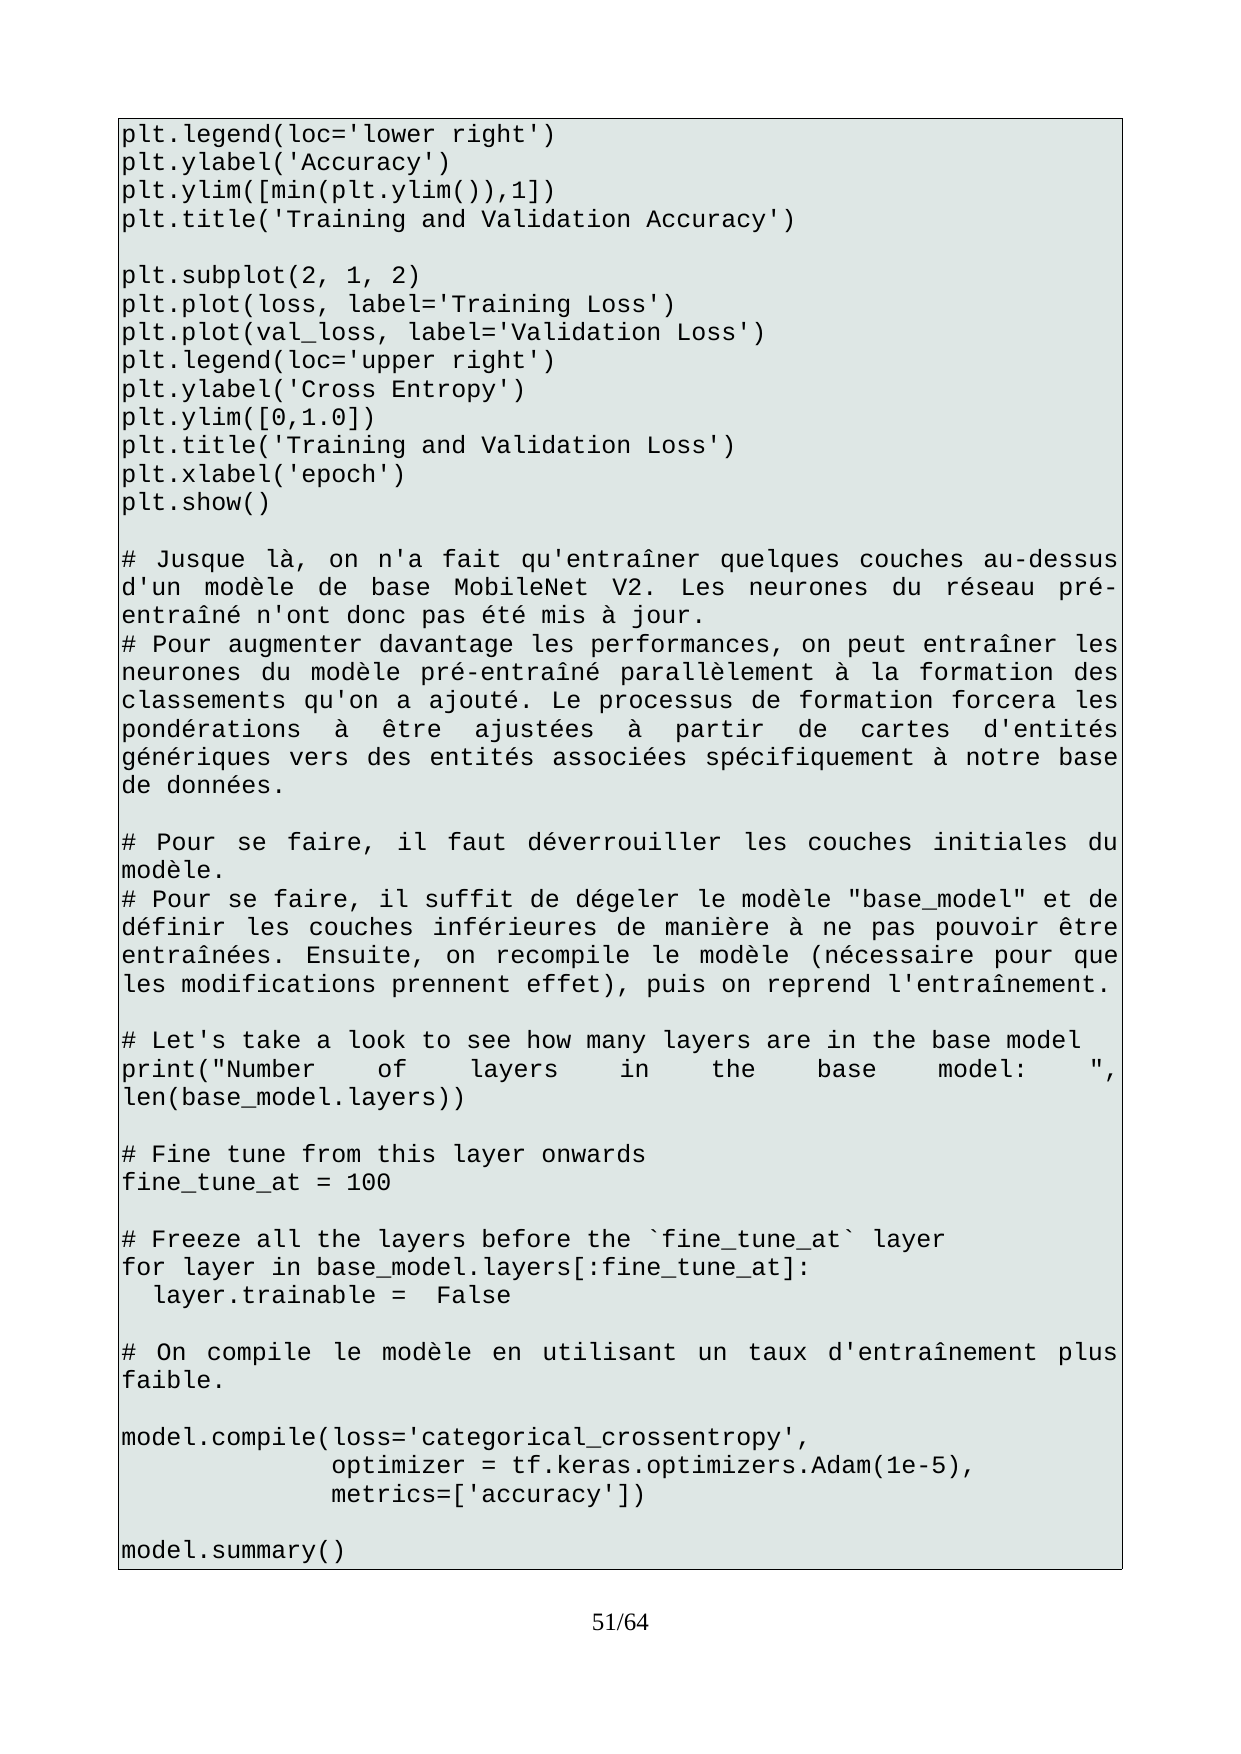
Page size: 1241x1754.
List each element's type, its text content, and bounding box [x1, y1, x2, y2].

text # Pour se faire, il faut déverrouiller les couches initiales du modèle. [119, 826, 1122, 883]
text # Let's take a look to see how many layers are in the base model [119, 1025, 1122, 1053]
text # Pour augmenter davantage les performances, on peut entraîner les neurones du modèle pré-entraîné parallèlement à la formation des classements qu'on a ajouté. Le processus de formation forcera les pondérations à être ajustées à partir de cartes d'entités génériques vers des entités associées spécifiquement à notre base de données. [119, 628, 1122, 798]
text # Fine tune from this layer onwards [119, 1138, 1122, 1166]
text plt.ylabel('Accuracy') [119, 146, 1122, 175]
text plt.ylabel('Cross Entropy') [119, 373, 1122, 401]
text model.compile(loss='categorical_crossentropy', [119, 1421, 1122, 1450]
text plt.subplot(2, 1, 2) [119, 260, 1122, 288]
text plt.title('Training and Validation Accuracy') [119, 203, 1122, 231]
text layer.trainable = False [119, 1280, 1122, 1308]
text # Jusque là, on n'a fait qu'entraîner quelques couches au-dessus d'un modèle de base MobileNet V2. Les neurones du réseau pré-entraîné n'ont donc pas été mis à jour. [119, 543, 1122, 628]
text fine_tune_at = 100 [119, 1166, 1122, 1195]
text for layer in base_model.layers[:fine_tune_at]: [119, 1251, 1122, 1280]
text plt.xlabel('epoch') [119, 458, 1122, 486]
text plt.legend(loc='upper right') [119, 345, 1122, 373]
text plt.ylim([0,1.0]) [119, 401, 1122, 430]
text plt.plot(val_loss, label='Validation Loss') [119, 316, 1122, 345]
text plt.show() [119, 486, 1122, 515]
text print("Number of layers in the base model: ", len(base_model.layers)) [119, 1053, 1122, 1110]
text # On compile le modèle en utilisant un taux d'entraînement plus faible. [119, 1336, 1122, 1393]
text # Pour se faire, il suffit de dégeler le modèle "base_model" et de définir les couches inférieures de manière à ne pas pouvoir être entraînées. Ensuite, on recompile le modèle (nécessaire pour que les modifications prennent effet), puis on reprend l'entraînement. [119, 883, 1122, 996]
text plt.plot(loss, label='Training Loss') [119, 288, 1122, 316]
text metrics=['accuracy']) [119, 1478, 1122, 1506]
text plt.title('Training and Validation Loss') [119, 430, 1122, 458]
text model.summary() [119, 1535, 1122, 1569]
text plt.ylim([min(plt.ylim()),1]) [119, 175, 1122, 203]
text # Freeze all the layers before the `fine_tune_at` layer [119, 1223, 1122, 1251]
text optimizer = tf.keras.optimizers.Adam(1e-5), [119, 1450, 1122, 1478]
text plt.legend(loc='lower right') [119, 119, 1122, 146]
